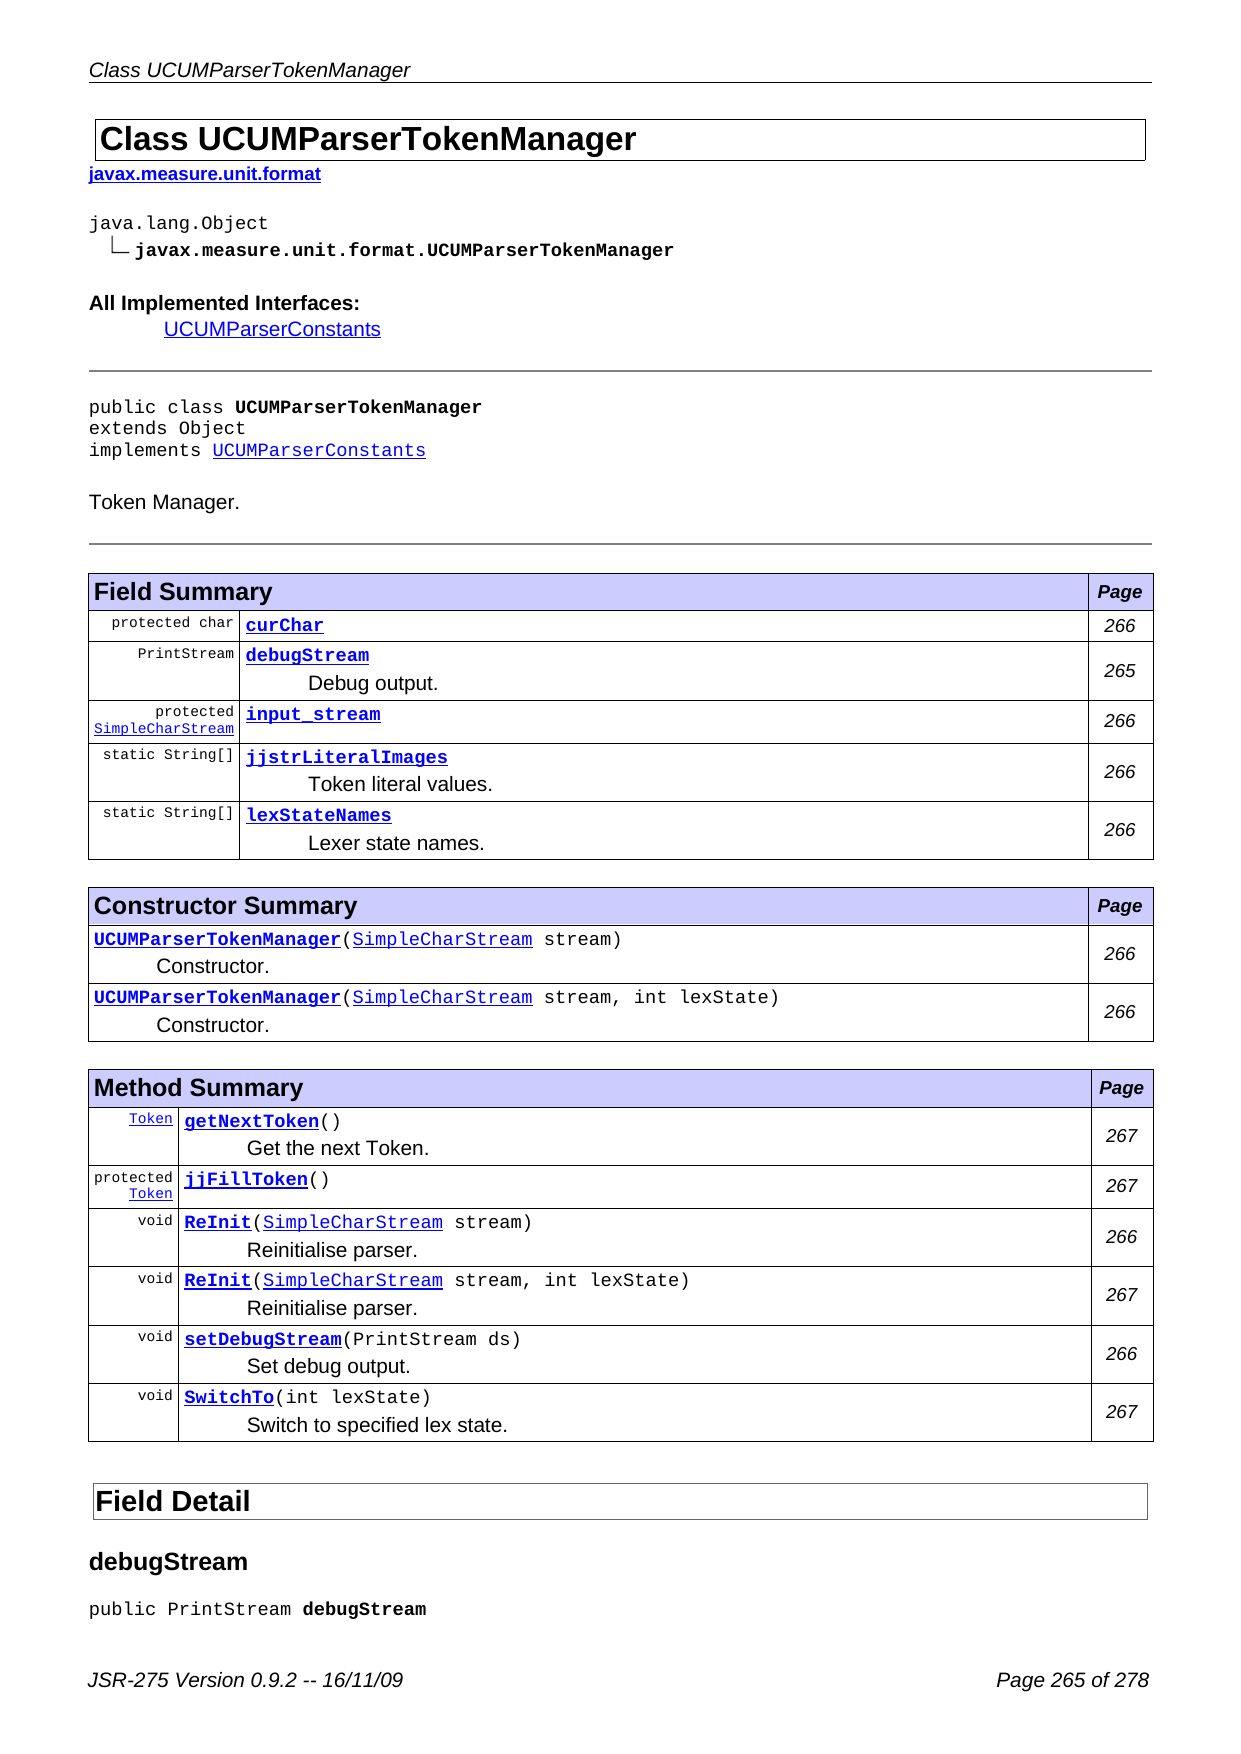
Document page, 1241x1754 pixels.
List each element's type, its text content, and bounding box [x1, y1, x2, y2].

table_cell protected SimpleCharStream [89, 701, 239, 742]
table_cell 265 [1089, 802, 1153, 859]
text javax.measure.unit.format.UCUMParserTokenManager [88, 235, 1152, 262]
table_header Page [1092, 1070, 1153, 1107]
table_cell void [89, 1209, 178, 1266]
table_cell 266 [1092, 1384, 1153, 1441]
table_header Constructor Summary [89, 888, 1088, 924]
table_cell ReInit(SimpleCharStream stream, int lexState) Reinitialise parser. [179, 1267, 1091, 1324]
table_cell 265 [1089, 984, 1153, 1041]
table_cell jjFillToken() [179, 1166, 1091, 1208]
table_cell 265 [1089, 926, 1153, 983]
picture [111, 235, 135, 257]
table_cell static String[] [89, 802, 239, 859]
table_cell UCUMParserTokenManager(SimpleCharStream stream, int lexState) Constructor. [89, 984, 1088, 1041]
table_cell void [89, 1326, 178, 1383]
text extends Object [88, 419, 1152, 440]
subtitle Class UCUMParserTokenManager [96, 120, 1145, 160]
table_cell void [89, 1384, 178, 1441]
table_cell 266 [1092, 1267, 1153, 1324]
table_cell setDebugStream(PrintStream ds) Set debug output. [179, 1326, 1091, 1383]
text javax.measure.unit.format [88, 164, 1152, 184]
table_cell 265 [1089, 744, 1153, 801]
table_cell 265 [1089, 642, 1153, 700]
table_cell static String[] [89, 744, 239, 801]
table_cell UCUMParserTokenManager(SimpleCharStream stream) Constructor. [89, 926, 1088, 983]
table_cell debugStream Debug output. [240, 642, 1088, 700]
text public PrintStream debugStream [88, 1600, 1152, 1621]
table_cell 265 [1089, 611, 1153, 641]
subtitle All Implemented Interfaces: [88, 292, 1152, 315]
table_header Field Summary [89, 574, 1088, 610]
table_cell void [89, 1267, 178, 1324]
table_cell protected char [89, 611, 239, 641]
table_cell getNextToken() Get the next Token. [179, 1108, 1091, 1165]
table_cell SwitchTo(int lexState) Switch to specified lex state. [179, 1384, 1091, 1441]
table_cell 266 [1092, 1209, 1153, 1266]
table_cell ReInit(SimpleCharStream stream) Reinitialise parser. [179, 1209, 1091, 1266]
text implements UCUMParserConstants [88, 440, 1152, 462]
table_cell input_stream [240, 701, 1088, 742]
text java.lang.Object [88, 214, 1152, 235]
table_cell lexStateNames Lexer state names. [240, 802, 1088, 859]
table_cell protected Token [89, 1166, 178, 1208]
table_cell 266 [1092, 1108, 1153, 1165]
subtitle debugStream [88, 1548, 1152, 1576]
table_cell 265 [1089, 701, 1153, 742]
table_cell curChar [240, 611, 1088, 641]
table_cell Token [89, 1108, 178, 1165]
text UCUMParserConstants [163, 317, 1152, 340]
table_header Page [1089, 574, 1153, 610]
table_cell 265 [1092, 1326, 1153, 1383]
subtitle Field Detail [94, 1484, 1147, 1519]
table_cell 266 [1092, 1166, 1153, 1208]
text Token Manager. [88, 491, 1152, 514]
table_cell PrintStream [89, 642, 239, 700]
table_header Page [1089, 888, 1153, 924]
table_header Method Summary [89, 1070, 1091, 1107]
table_cell jjstrLiteralImages Token literal values. [240, 744, 1088, 801]
text public class UCUMParserTokenManager [88, 398, 1152, 419]
